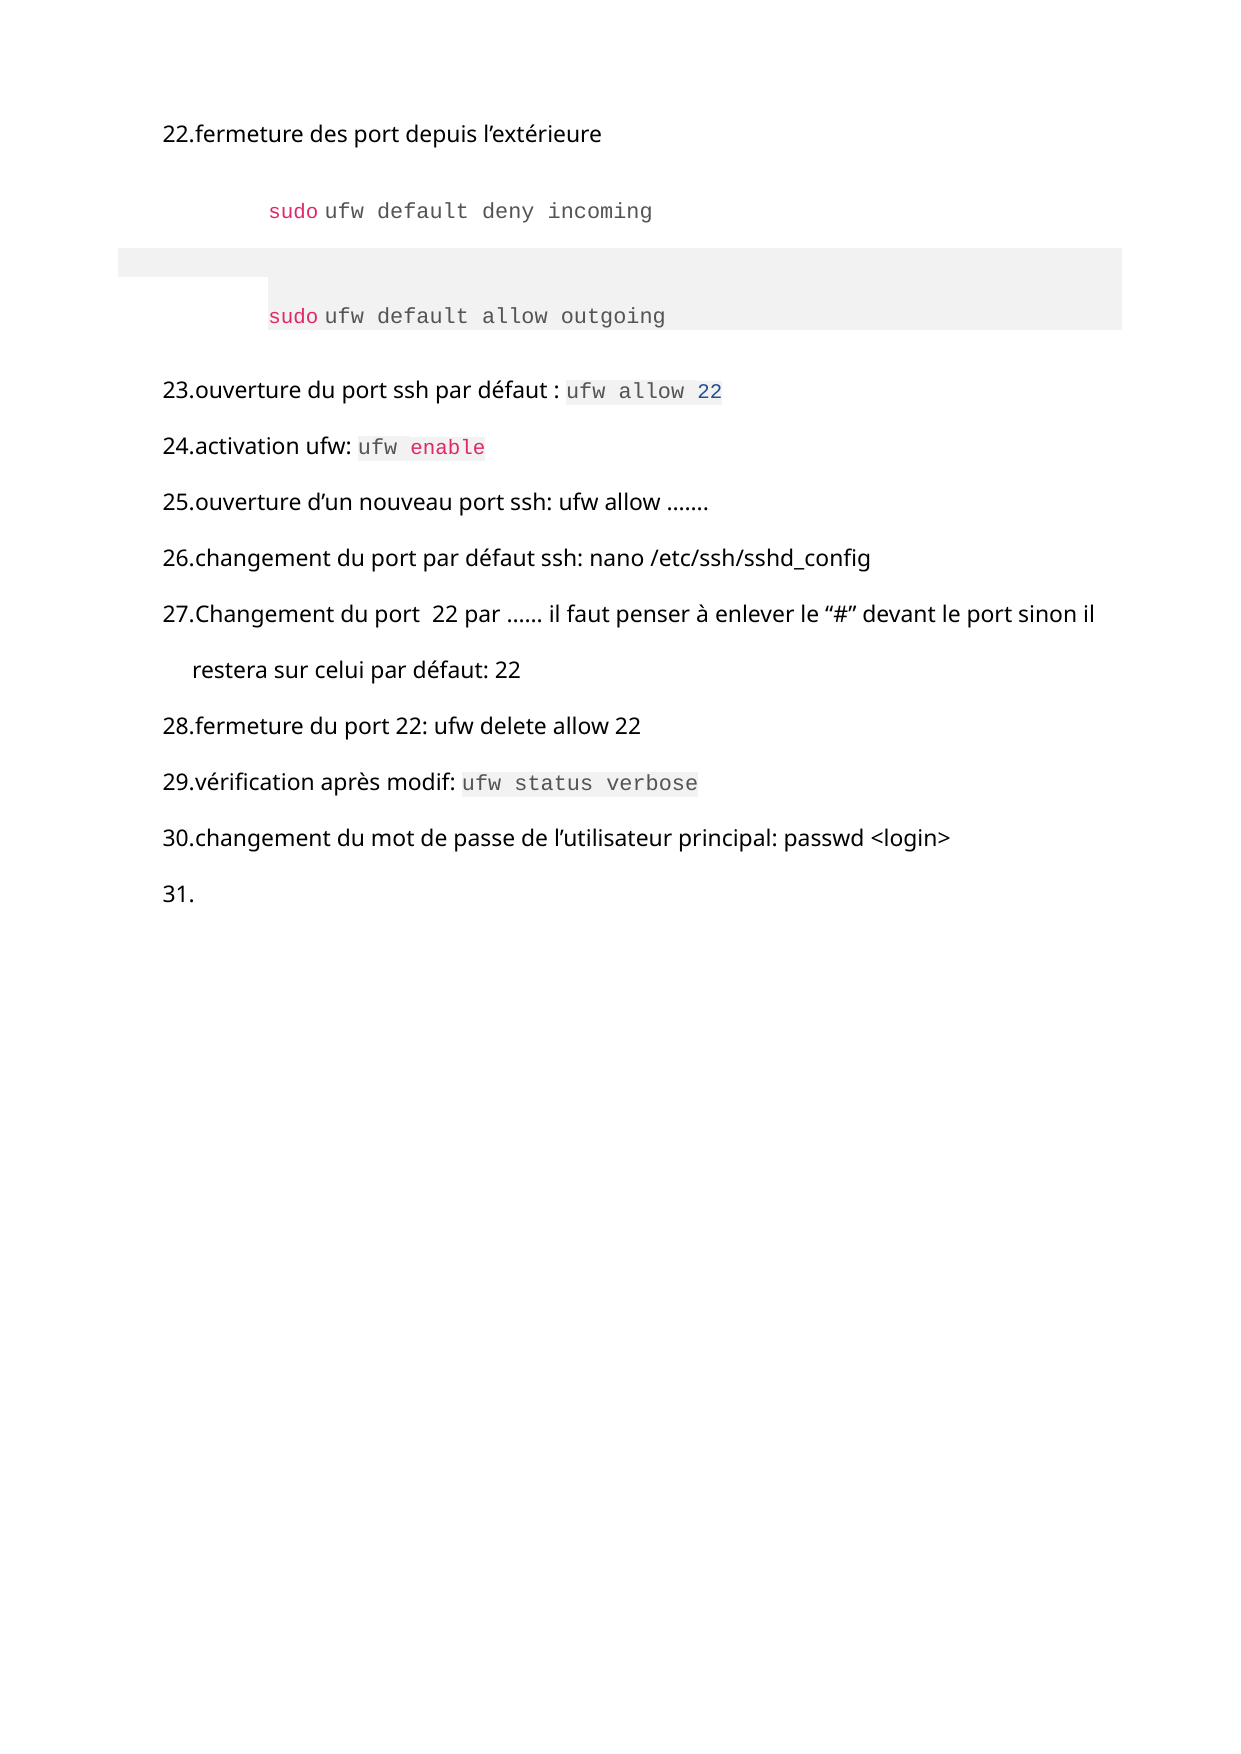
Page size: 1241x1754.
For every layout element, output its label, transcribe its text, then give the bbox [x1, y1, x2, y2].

list Changement du port 22 par …… il faut penser à enlever le “#” devant le port sinon il restera sur celui par défaut: 22 [162, 598, 1122, 685]
list activation ufw: ufw enable [162, 430, 1122, 461]
list vérification après modif: ufw status verbose [162, 766, 1122, 797]
list ouverture du port ssh par défaut : ufw allow 22 [162, 374, 1122, 405]
list changement du mot de passe de l’utilisateur principal: passwd <login> [162, 822, 1122, 853]
list fermeture du port 22: ufw delete allow 22 [162, 710, 1122, 741]
text sudo ufw default deny incoming [268, 195, 1122, 225]
list ouverture d’un nouveau port ssh: ufw allow ……. [162, 486, 1122, 517]
text sudo ufw default allow outgoing [268, 300, 1122, 330]
list fermeture des port depuis l’extérieure [162, 118, 1122, 149]
list changement du port par défaut ssh: nano /etc/ssh/sshd_config [162, 542, 1122, 573]
